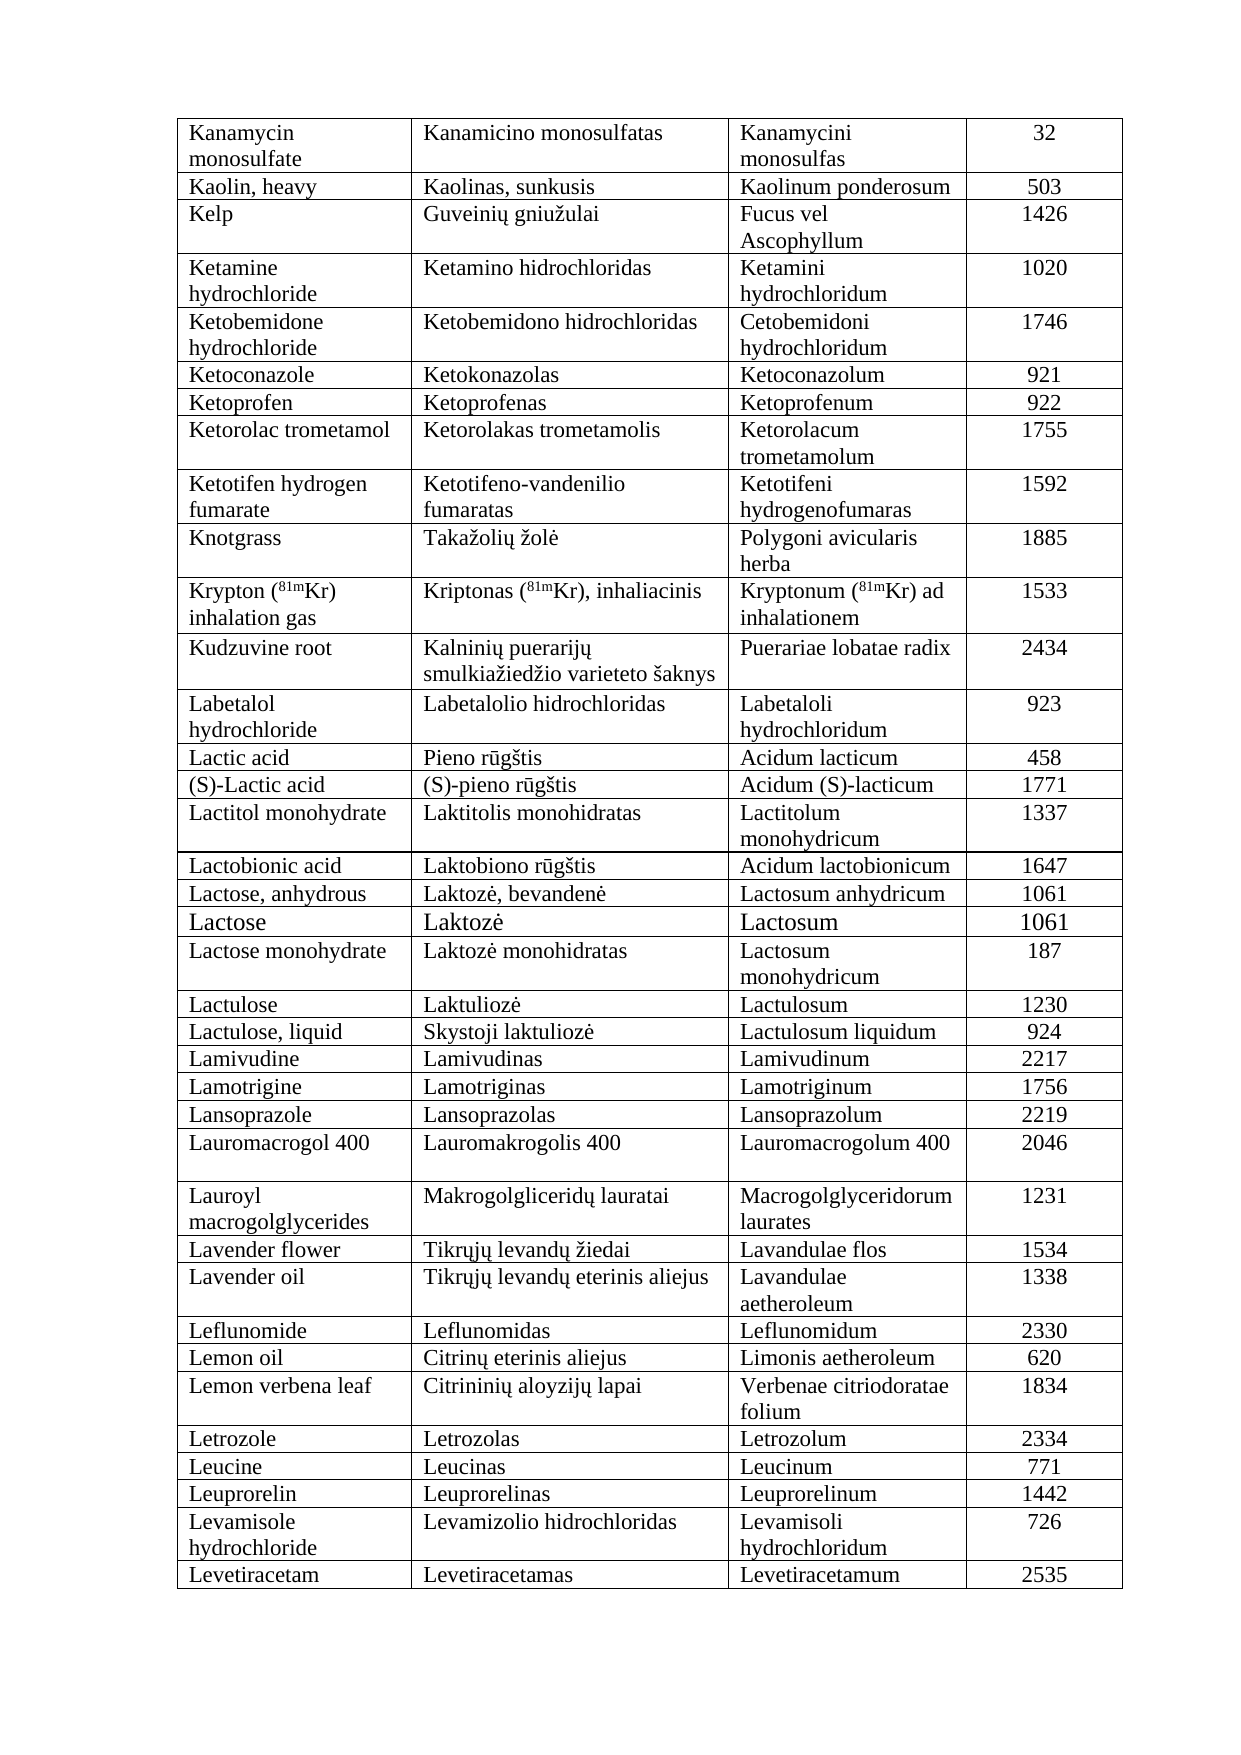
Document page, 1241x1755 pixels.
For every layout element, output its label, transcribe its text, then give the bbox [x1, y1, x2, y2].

table_cell Pieno rūgštis [412, 744, 728, 770]
table_cell Limonis aetheroleum [729, 1344, 966, 1371]
table_cell Lactosum anhydricum [729, 880, 966, 906]
table_cell 503 [967, 173, 1122, 199]
table_cell Leucinas [412, 1453, 728, 1479]
table_cell Lauroyl macrogolglycerides [178, 1182, 411, 1235]
table_cell Levetiracetamum [729, 1561, 966, 1588]
table_cell Ketorolacum trometamolum [729, 416, 966, 469]
table_cell Lactulosum liquidum [729, 1018, 966, 1044]
table_cell 922 [967, 389, 1122, 415]
table_cell Acidum lactobionicum [729, 853, 966, 879]
table_cell Lamivudine [178, 1046, 411, 1072]
table_cell Krypton (81mKr) inhalation gas [178, 578, 411, 633]
table_cell Leucinum [729, 1453, 966, 1479]
table_cell Lactitolum monohydricum [729, 799, 966, 851]
table_cell 1020 [967, 254, 1122, 307]
table_cell Lactose monohydrate [178, 937, 411, 990]
table_cell Lauromacrogol 400 [178, 1129, 411, 1181]
table_cell Labetalolio hidrochloridas [412, 690, 728, 743]
table_cell Ketobemidono hidrochloridas [412, 308, 728, 361]
table_cell 32 [967, 119, 1122, 172]
table_cell Lavandulae aetheroleum [729, 1263, 966, 1316]
table_cell Kriptonas (81mKr), inhaliacinis [412, 578, 728, 633]
table_cell Levamisoli hydrochloridum [729, 1508, 966, 1560]
table_cell Leflunomidas [412, 1317, 728, 1343]
table_cell 1533 [967, 578, 1122, 633]
table_cell Laktozė monohidratas [412, 937, 728, 990]
table_cell Kaolinum ponderosum [729, 173, 966, 199]
table_cell Ketorolakas trometamolis [412, 416, 728, 469]
table_cell Polygoni avicularis herba [729, 524, 966, 577]
table_cell Ketoprofen [178, 389, 411, 415]
table_cell 921 [967, 362, 1122, 388]
table_cell Lansoprazolas [412, 1101, 728, 1128]
table_cell Ketoconazolum [729, 362, 966, 388]
table_cell 1647 [967, 853, 1122, 879]
table_cell 1061 [967, 907, 1122, 936]
table_cell 1426 [967, 200, 1122, 253]
table_cell Puerariae lobatae radix [729, 634, 966, 689]
table_cell Lamotrigine [178, 1073, 411, 1100]
table_cell Fucus vel Ascophyllum [729, 200, 966, 253]
table_cell Macrogolglyceridorum laurates [729, 1182, 966, 1235]
table_cell Leucine [178, 1453, 411, 1479]
table_cell Lauromakrogolis 400 [412, 1129, 728, 1181]
table_cell 924 [967, 1018, 1122, 1044]
table_cell Letrozolas [412, 1426, 728, 1452]
table_cell Laktuliozė [412, 991, 728, 1017]
table_cell 1746 [967, 308, 1122, 361]
table_cell Lactose, anhydrous [178, 880, 411, 906]
table_cell Lamivudinas [412, 1046, 728, 1072]
table_cell Leuprorelinas [412, 1480, 728, 1507]
table_cell Lamotriginum [729, 1073, 966, 1100]
table_cell Citrinų eterinis aliejus [412, 1344, 728, 1371]
table_cell Laktozė [412, 907, 728, 936]
table_cell Tikrųjų levandų žiedai [412, 1236, 728, 1262]
table_cell Lactobionic acid [178, 853, 411, 879]
table_cell Makrogolgliceridų lauratai [412, 1182, 728, 1235]
table_cell Kaolin, heavy [178, 173, 411, 199]
table_cell Leflunomide [178, 1317, 411, 1343]
table_cell Laktozė, bevandenė [412, 880, 728, 906]
table_cell Verbenae citriodoratae folium [729, 1372, 966, 1424]
table_cell Lactulose, liquid [178, 1018, 411, 1044]
table_cell Letrozole [178, 1426, 411, 1452]
table_cell Lactosum monohydricum [729, 937, 966, 990]
table_cell 2535 [967, 1561, 1122, 1588]
table_cell Kalninių puerarijų smulkiažiedžio varieteto šaknys [412, 634, 728, 689]
table_cell Ketotifen hydrogen fumarate [178, 470, 411, 523]
table_cell Lansoprazolum [729, 1101, 966, 1128]
table_cell 1534 [967, 1236, 1122, 1262]
table_cell Laktobiono rūgštis [412, 853, 728, 879]
table_cell 2217 [967, 1046, 1122, 1072]
table_cell Kanamycini monosulfas [729, 119, 966, 172]
table_cell Kryptonum (81mKr) ad inhalationem [729, 578, 966, 633]
table_cell 2219 [967, 1101, 1122, 1128]
table_cell Ketamini hydrochloridum [729, 254, 966, 307]
table_cell Lactulosum [729, 991, 966, 1017]
table_cell Ketokonazolas [412, 362, 728, 388]
table_cell Kaolinas, sunkusis [412, 173, 728, 199]
table_cell Levamisole hydrochloride [178, 1508, 411, 1560]
table_cell Lemon verbena leaf [178, 1372, 411, 1424]
table_cell 771 [967, 1453, 1122, 1479]
table_cell Labetalol hydrochloride [178, 690, 411, 743]
table_cell Ketobemidone hydrochloride [178, 308, 411, 361]
table_cell Kanamycin monosulfate [178, 119, 411, 172]
table_cell Letrozolum [729, 1426, 966, 1452]
table_cell 1592 [967, 470, 1122, 523]
table_cell Lamivudinum [729, 1046, 966, 1072]
table_cell Lamotriginas [412, 1073, 728, 1100]
table_cell Knotgrass [178, 524, 411, 577]
table_cell Ketotifeno-vandenilio fumaratas [412, 470, 728, 523]
table_cell Kudzuvine root [178, 634, 411, 689]
table_cell Skystoji laktuliozė [412, 1018, 728, 1044]
table_cell Ketoconazole [178, 362, 411, 388]
table_cell Ketoprofenas [412, 389, 728, 415]
table_cell Laktitolis monohidratas [412, 799, 728, 851]
table_cell Kelp [178, 200, 411, 253]
table_cell Ketamine hydrochloride [178, 254, 411, 307]
table_cell 1756 [967, 1073, 1122, 1100]
table_cell 1061 [967, 880, 1122, 906]
table_cell 187 [967, 937, 1122, 990]
table_cell Leflunomidum [729, 1317, 966, 1343]
table_cell Acidum lacticum [729, 744, 966, 770]
table_cell Levetiracetamas [412, 1561, 728, 1588]
table_cell Ketotifeni hydrogenofumaras [729, 470, 966, 523]
table_cell (S)-Lactic acid [178, 771, 411, 798]
table_cell Lavender flower [178, 1236, 411, 1262]
table_cell Lavender oil [178, 1263, 411, 1316]
table_cell 1885 [967, 524, 1122, 577]
table_cell Levamizolio hidrochloridas [412, 1508, 728, 1560]
table_cell Guveinių gniužulai [412, 200, 728, 253]
table_cell Lactulose [178, 991, 411, 1017]
table_cell Levetiracetam [178, 1561, 411, 1588]
table_cell Lavandulae flos [729, 1236, 966, 1262]
table_cell 726 [967, 1508, 1122, 1560]
table_cell Leuprorelinum [729, 1480, 966, 1507]
table_cell 2434 [967, 634, 1122, 689]
table_cell Ketoprofenum [729, 389, 966, 415]
table_cell Ketorolac trometamol [178, 416, 411, 469]
table_cell 620 [967, 1344, 1122, 1371]
table_cell 1442 [967, 1480, 1122, 1507]
table_cell 1771 [967, 771, 1122, 798]
table_cell Lactitol monohydrate [178, 799, 411, 851]
table_cell 2334 [967, 1426, 1122, 1452]
table_cell 458 [967, 744, 1122, 770]
table_cell Lansoprazole [178, 1101, 411, 1128]
table_cell Cetobemidoni hydrochloridum [729, 308, 966, 361]
table_cell Leuprorelin [178, 1480, 411, 1507]
table_cell Tikrųjų levandų eterinis aliejus [412, 1263, 728, 1316]
table_cell Lauromacrogolum 400 [729, 1129, 966, 1181]
table_cell 2046 [967, 1129, 1122, 1181]
table_cell 1231 [967, 1182, 1122, 1235]
table_cell 1755 [967, 416, 1122, 469]
table_cell Kanamicino monosulfatas [412, 119, 728, 172]
table_cell 2330 [967, 1317, 1122, 1343]
table_cell Acidum (S)-lacticum [729, 771, 966, 798]
table_cell Lactose [178, 907, 411, 936]
table_cell Labetaloli hydrochloridum [729, 690, 966, 743]
table_cell Lemon oil [178, 1344, 411, 1371]
table_cell 923 [967, 690, 1122, 743]
table_cell 1834 [967, 1372, 1122, 1424]
table_cell Lactosum [729, 907, 966, 936]
table_cell (S)-pieno rūgštis [412, 771, 728, 798]
table_cell Takažolių žolė [412, 524, 728, 577]
table_cell 1338 [967, 1263, 1122, 1316]
table_cell Ketamino hidrochloridas [412, 254, 728, 307]
table_cell 1230 [967, 991, 1122, 1017]
table_cell Lactic acid [178, 744, 411, 770]
table_cell 1337 [967, 799, 1122, 851]
table_cell Citrininių aloyzijų lapai [412, 1372, 728, 1424]
